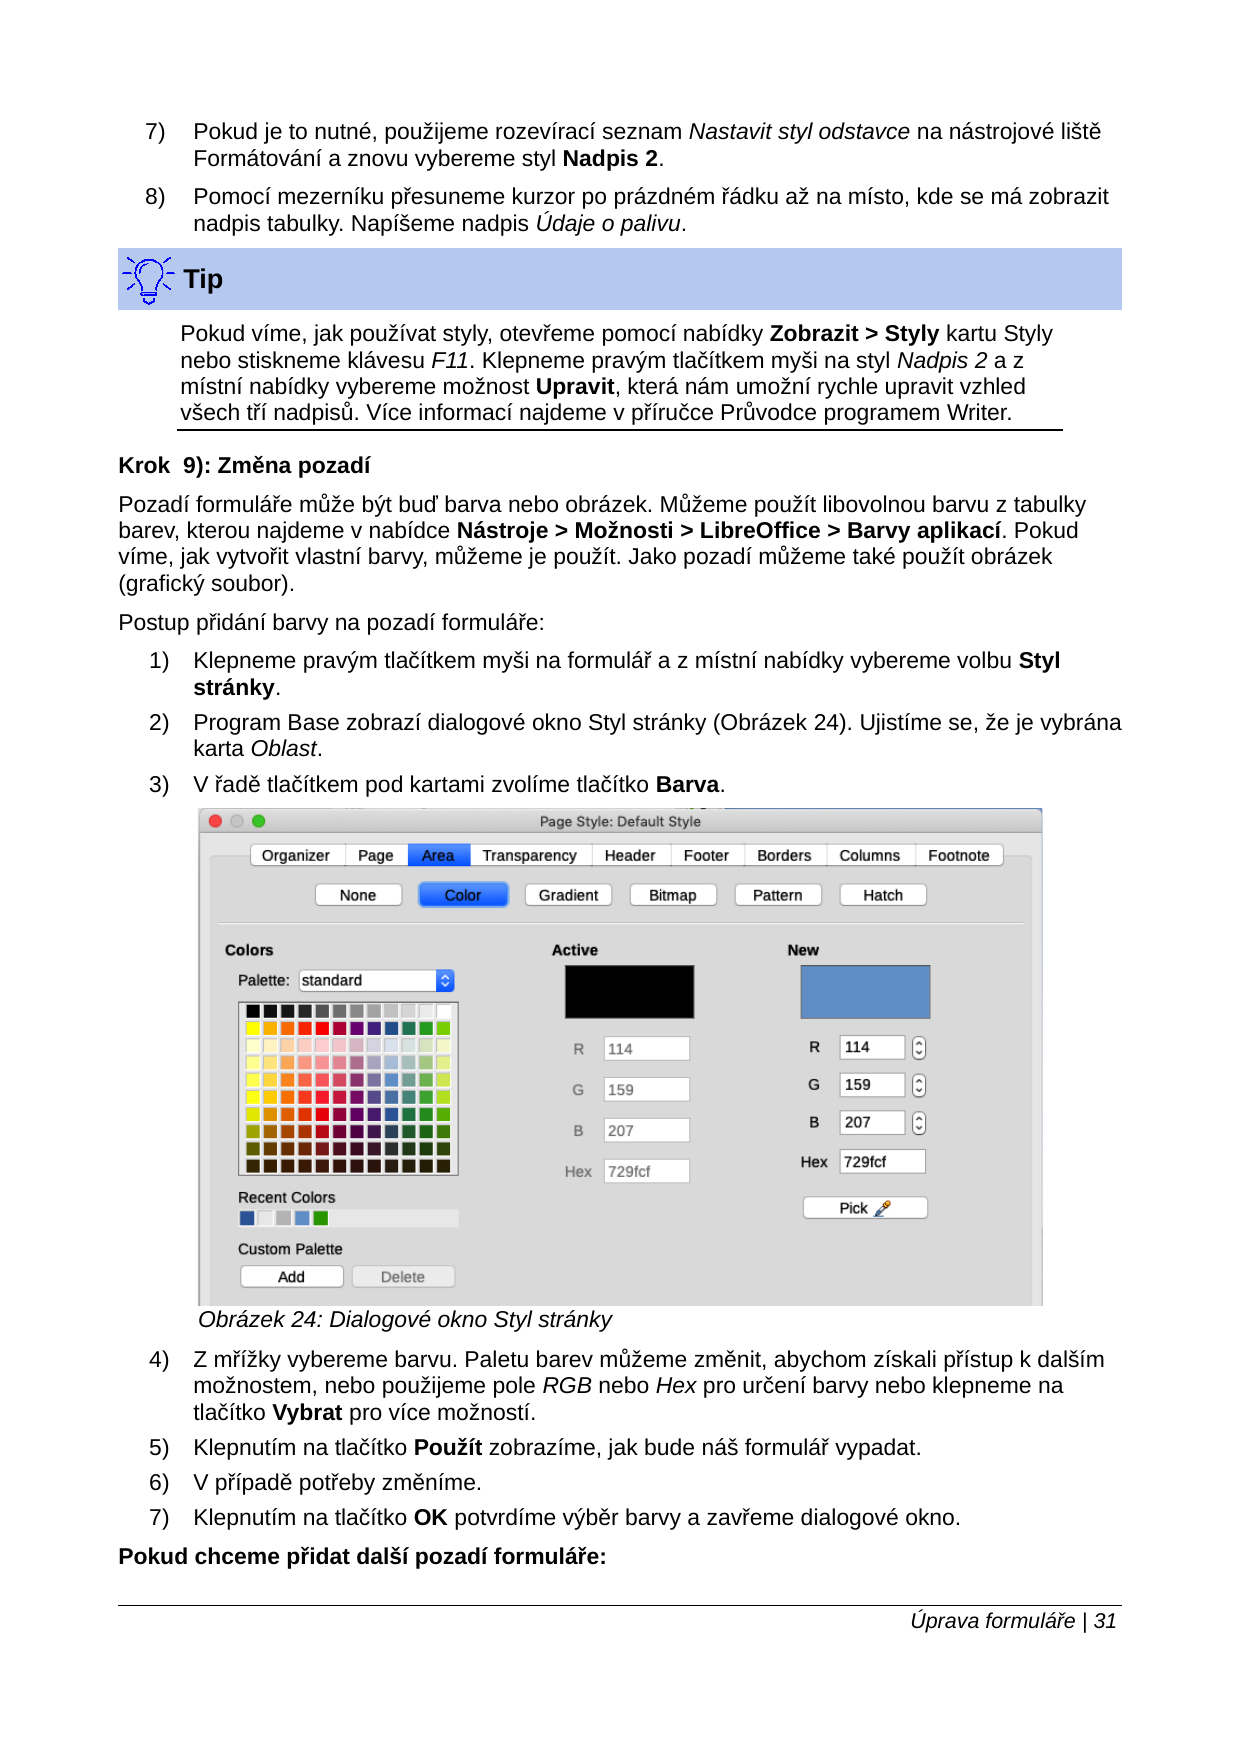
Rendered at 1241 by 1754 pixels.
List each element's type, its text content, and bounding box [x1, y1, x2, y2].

text Pokud chceme přidat další pozadí formuláře: [118, 1543, 1122, 1569]
text Obrázek 24: Dialogové okno Styl stránky [198, 1306, 1042, 1332]
list Klepnutím na tlačítko Použít zobrazíme, jak bude náš formulář vypadat. [169, 1434, 1122, 1460]
text Postup přidání barvy na pozadí formuláře: [118, 608, 1122, 635]
text Pokud víme, jak používat styly, otevřeme pomocí nabídky Zobrazit > Styly kartu Styly nebo stiskneme klávesu F11. Klepneme pravým tlačítkem myši na styl Nadpis 2 a z místní nabídky vybereme možnost Upravit, která nám umožní rychle upravit vzhled všech tří nadpisů. Více informací najdeme v příručce Průvodce programem Writer. [177, 317, 1063, 429]
picture [119, 249, 179, 309]
picture [197, 808, 1043, 1306]
list V řadě tlačítkem pod kartami zvolíme tlačítko Barva. [169, 771, 1122, 797]
text Krok 9: Změna pozadí [118, 452, 1122, 478]
list V případě potřeby změníme. [169, 1469, 1122, 1496]
list Program Base zobrazí dialogové okno Styl stránky (Obrázek 24). Ujistíme se, že je vybrána karta Oblast. [169, 709, 1122, 762]
list Pomocí mezerníku přesuneme kurzor po prázdném řádku až na místo, kde se má zobrazit nadpis tabulky. Napíšeme nadpis Údaje o palivu. [165, 183, 1122, 236]
list Z mřížky vybereme barvu. Paletu barev můžeme změnit, abychom získali přístup k dalším možnostem, nebo použijeme pole RGB nebo Hex pro určení barvy nebo klepneme na tlačítko Vybrat pro více možností. [169, 1346, 1122, 1425]
list Klepnutím na tlačítko OK potvrdíme výběr barvy a zavřeme dialogové okno. [169, 1504, 1122, 1531]
list Pokud je to nutné, použijeme rozevírací seznam Nastavit styl odstavce na nástrojové liště Formátování a znovu vybereme styl Nadpis 2. [165, 118, 1122, 171]
subtitle Tip [118, 248, 1122, 310]
text Pozadí formuláře může být buď barva nebo obrázek. Můžeme použít libovolnou barvu z tabulky barev, kterou najdeme v nabídce Nástroje > Možnosti > LibreOffice > Barvy aplikací. Pokud víme, jak vytvořit vlastní barvy, můžeme je použít. Jako pozadí můžeme také použít obrázek (grafický soubor). [118, 491, 1122, 596]
list Klepneme pravým tlačítkem myši na formulář a z místní nabídky vybereme volbu Styl stránky. [169, 647, 1122, 700]
